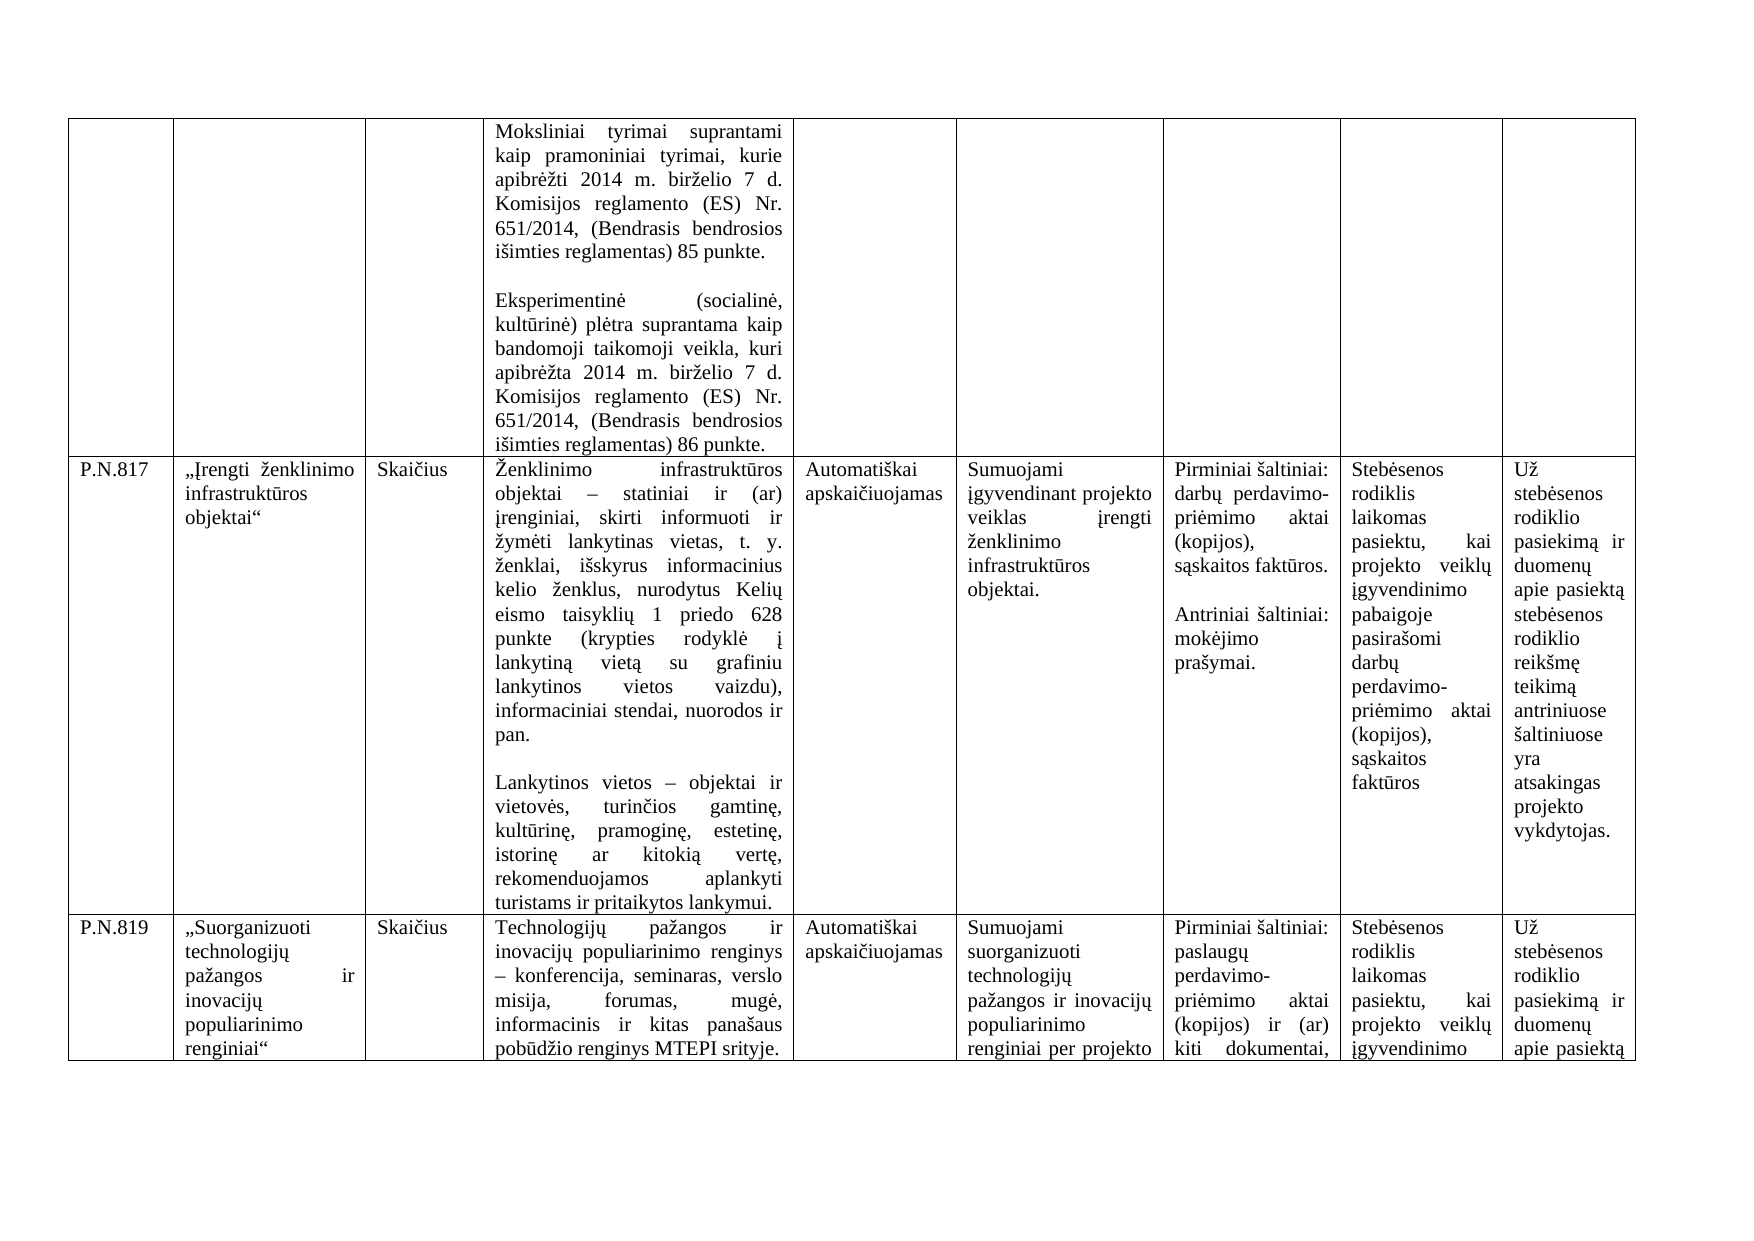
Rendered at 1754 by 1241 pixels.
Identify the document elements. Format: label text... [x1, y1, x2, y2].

table_cell [69, 119, 173, 456]
table_cell [1164, 119, 1340, 456]
table_cell [794, 119, 956, 456]
table_cell Moksliniai tyrimai suprantami kaip pramoniniai tyrimai, kurie apibrėžti 2014 m. birželio 7 d. Komisijos reglamento (ES) Nr. 651/2014, (Bendrasis bendrosios išimties reglamentas) 85 punkte. Eksperimentinė (socialinė, kultūrinė) plėtra suprantama kaip bandomoji taikomoji veikla, kuri apibrėžta 2014 m. birželio 7 d. Komisijos reglamento (ES) Nr. 651/2014, (Bendrasis bendrosios išimties reglamentas) 86 punkte. [484, 119, 793, 456]
table_cell [957, 119, 1163, 456]
table_cell Už stebėsenos rodiklio pasiekimą ir duomenų apie pasiektą [1503, 915, 1635, 1060]
table_cell Technologijų pažangos ir inovacijų populiarinimo renginys – konferencija, seminaras, verslo misija, forumas, mugė, informacinis ir kitas panašaus pobūdžio renginys MTEPI srityje. [484, 915, 793, 1060]
table_cell Pirminiai šaltiniai: darbų perdavimo-priėmimo aktai (kopijos), sąskaitos faktūros. Antriniai šaltiniai: mokėjimo prašymai. [1164, 457, 1340, 914]
table_cell Ženklinimo infrastruktūros objektai – statiniai ir (ar) įrenginiai, skirti informuoti ir žymėti lankytinas vietas, t. y. ženklai, išskyrus informacinius kelio ženklus, nurodytus Kelių eismo taisyklių 1 priedo 628 punkte (krypties rodyklė į lankytiną vietą su grafiniu lankytinos vietos vaizdu), informaciniai stendai, nuorodos ir pan. Lankytinos vietos – objektai ir vietovės, turinčios gamtinę, kultūrinę, pramoginę, estetinę, istorinę ar kitokią vertę, rekomenduojamos aplankyti turistams ir pritaikytos lankymui. [484, 457, 793, 914]
table_cell „Įrengti ženklinimo infrastruktūros objektai“ [174, 457, 365, 914]
table_cell Sumuojami įgyvendinant projekto veiklas įrengti ženklinimo infrastruktūros objektai. [957, 457, 1163, 914]
table_cell Stebėsenos rodiklis laikomas pasiektu, kai projekto veiklų įgyvendinimo pabaigoje pasirašomi darbų perdavimo-priėmimo aktai (kopijos), sąskaitos faktūros [1341, 457, 1502, 914]
table_cell [174, 119, 365, 456]
table_cell Automatiškai apskaičiuojamas [794, 457, 956, 914]
table_cell P.N.817 [69, 457, 173, 914]
table_cell Už stebėsenos rodiklio pasiekimą ir duomenų apie pasiektą stebėsenos rodiklio reikšmę teikimą antriniuose šaltiniuose yra atsakingas projekto vykdytojas. [1503, 457, 1635, 914]
table_cell Stebėsenos rodiklis laikomas pasiektu, kai projekto veiklų įgyvendinimo [1341, 915, 1502, 1060]
table_cell P.N.819 [69, 915, 173, 1060]
table_cell „Suorganizuoti technologijų pažangos ir inovacijų populiarinimo renginiai“ [174, 915, 365, 1060]
table_cell Pirminiai šaltiniai: paslaugų perdavimo-priėmimo aktai (kopijos) ir (ar) kiti dokumentai, [1164, 915, 1340, 1060]
table_cell Automatiškai apskaičiuojamas [794, 915, 956, 1060]
table_cell [366, 119, 483, 456]
table_cell Sumuojami suorganizuoti technologijų pažangos ir inovacijų populiarinimo renginiai per projekto [957, 915, 1163, 1060]
table_cell [1341, 119, 1502, 456]
table_cell Skaičius [366, 915, 483, 1060]
table_cell Skaičius [366, 457, 483, 914]
table_cell [1503, 119, 1635, 456]
